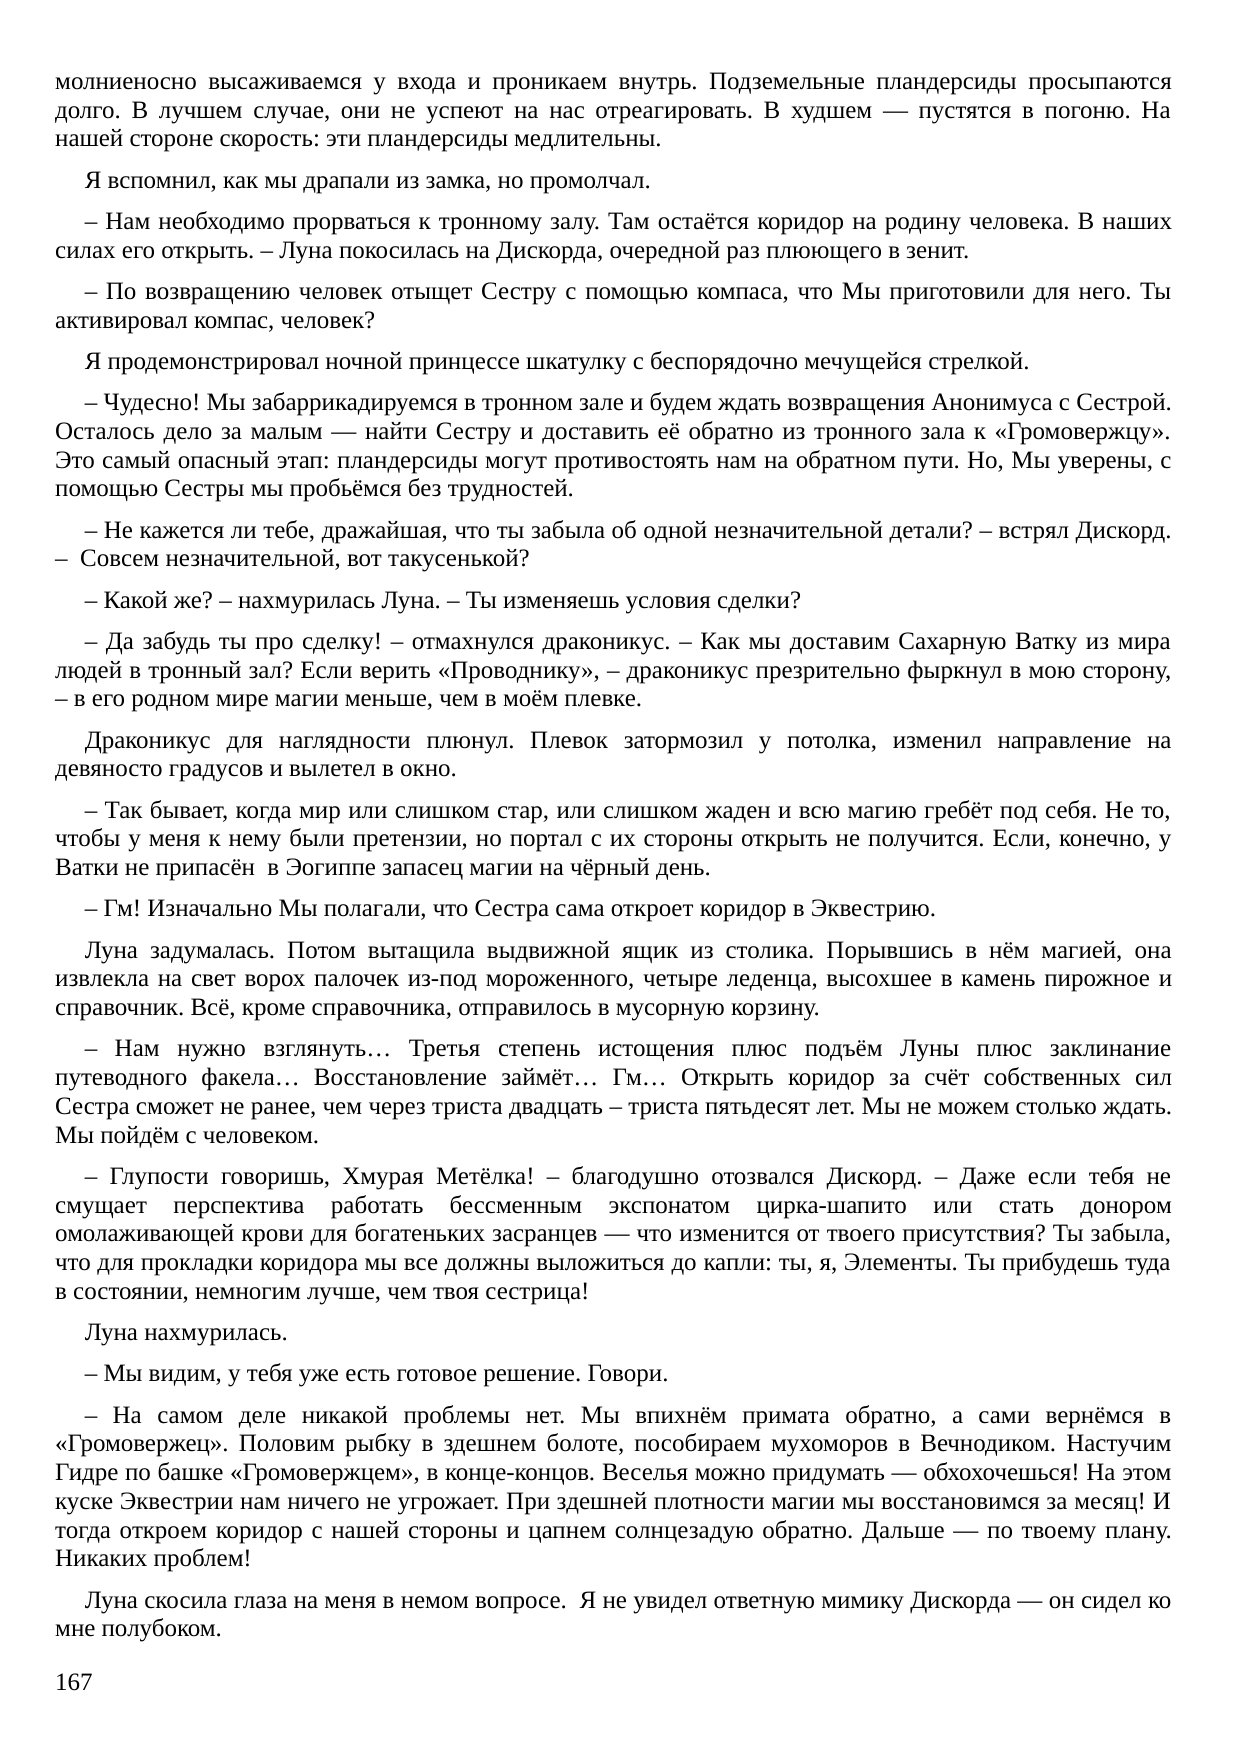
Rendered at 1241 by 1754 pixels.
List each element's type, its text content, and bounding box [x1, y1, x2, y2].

text – По возвращению человек отыщет Сестру с помощью компаса, что Мы приготовили для него. Ты активировал компас, человек? [55, 276, 1173, 333]
text Я вспомнил, как мы драпали из замка, но промолчал. [55, 165, 1173, 193]
text – Гм! Изначально Мы полагали, что Сестра сама откроет коридор в Эквестрию. [55, 893, 1173, 922]
text – Нам нужно взглянуть… Третья степень истощения плюс подъём Луны плюс заклинание путеводного факела… Восстановление займёт… Гм… Открыть коридор за счёт собственных сил Сестра сможет не ранее, чем через триста двадцать – триста пятьдесят лет. Мы не можем столько ждать. Мы пойдём с человеком. [55, 1033, 1173, 1148]
text Драконикус для наглядности плюнул. Плевок затормозил у потолка, изменил направление на девяносто градусов и вылетел в окно. [55, 725, 1173, 782]
text Луна скосила глаза на меня в немом вопросе. Я не увидел ответную мимику Дискорда — он сидел ко мне полубоком. [55, 1585, 1173, 1642]
text Я продемонстрировал ночной принцессе шкатулку с беспорядочно мечущейся стрелкой. [55, 346, 1173, 375]
text Луна задумалась. Потом вытащила выдвижной ящик из столика. Порывшись в нём магией, она извлекла на свет ворох палочек из-под мороженного, четыре леденца, высохшее в камень пирожное и справочник. Всё, кроме справочника, отправилось в мусорную корзину. [55, 935, 1173, 1021]
text – Глупости говоришь, Хмурая Метёлка! – благодушно отозвался Дискорд. – Даже если тебя не смущает перспектива работать бессменным экспонатом цирка-шапито или стать донором омолаживающей крови для богатеньких засранцев — что изменится от твоего присутствия? Ты забыла, что для прокладки коридора мы все должны выложиться до капли: ты, я, Элементы. Ты прибудешь туда в состоянии, немногим лучше, чем твоя сестрица! [55, 1161, 1173, 1305]
text молниеносно высаживаемся у входа и проникаем внутрь. Подземельные пландерсиды просыпаются долго. В лучшем случае, они не успеют на нас отреагировать. В худшем — пустятся в погоню. На нашей стороне скорость: эти пландерсиды медлительны. [55, 66, 1173, 152]
text – Не кажется ли тебе, дражайшая, что ты забыла об одной незначительной детали? – встрял Дискорд. – Совсем незначительной, вот такусенькой? [55, 515, 1173, 572]
text Луна нахмурилась. [55, 1317, 1173, 1346]
text – Чудесно! Мы забаррикадируемся в тронном зале и будем ждать возвращения Анонимуса с Сестрой. Осталось дело за малым — найти Сестру и доставить её обратно из тронного зала к «Громовержцу». Это самый опасный этап: пландерсиды могут противостоять нам на обратном пути. Но, Мы уверены, с помощью Сестры мы пробьёмся без трудностей. [55, 387, 1173, 502]
text – Мы видим, у тебя уже есть готовое решение. Говори. [55, 1358, 1173, 1387]
text – Да забудь ты про сделку! – отмахнулся драконикус. – Как мы доставим Сахарную Ватку из мира людей в тронный зал? Если верить «Проводнику», – драконикус презрительно фыркнул в мою сторону, – в его родном мире магии меньше, чем в моём плевке. [55, 626, 1173, 712]
text – Нам необходимо прорваться к тронному залу. Там остаётся коридор на родину человека. В наших силах его открыть. – Луна покосилась на Дискорда, очередной раз плюющего в зенит. [55, 206, 1173, 263]
text – На самом деле никакой проблемы нет. Мы впихнём примата обратно, а сами вернёмся в «Громовержец». Половим рыбку в здешнем болоте, пособираем мухоморов в Вечнодиком. Настучим Гидре по башке «Громовержцем», в конце-концов. Веселья можно придумать — обхохочешься! На этом куске Эквестрии нам ничего не угрожает. При здешней плотности магии мы восстановимся за месяц! И тогда откроем коридор с нашей стороны и цапнем солнцезадую обратно. Дальше — по твоему плану. Никаких проблем! [55, 1400, 1173, 1572]
text – Так бывает, когда мир или слишком стар, или слишком жаден и всю магию гребёт под себя. Не то, чтобы у меня к нему были претензии, но портал с их стороны открыть не получится. Если, конечно, у Ватки не припасён в Эогиппе запасец магии на чёрный день. [55, 795, 1173, 881]
text – Какой же? – нахмурилась Луна. – Ты изменяешь условия сделки? [55, 585, 1173, 613]
